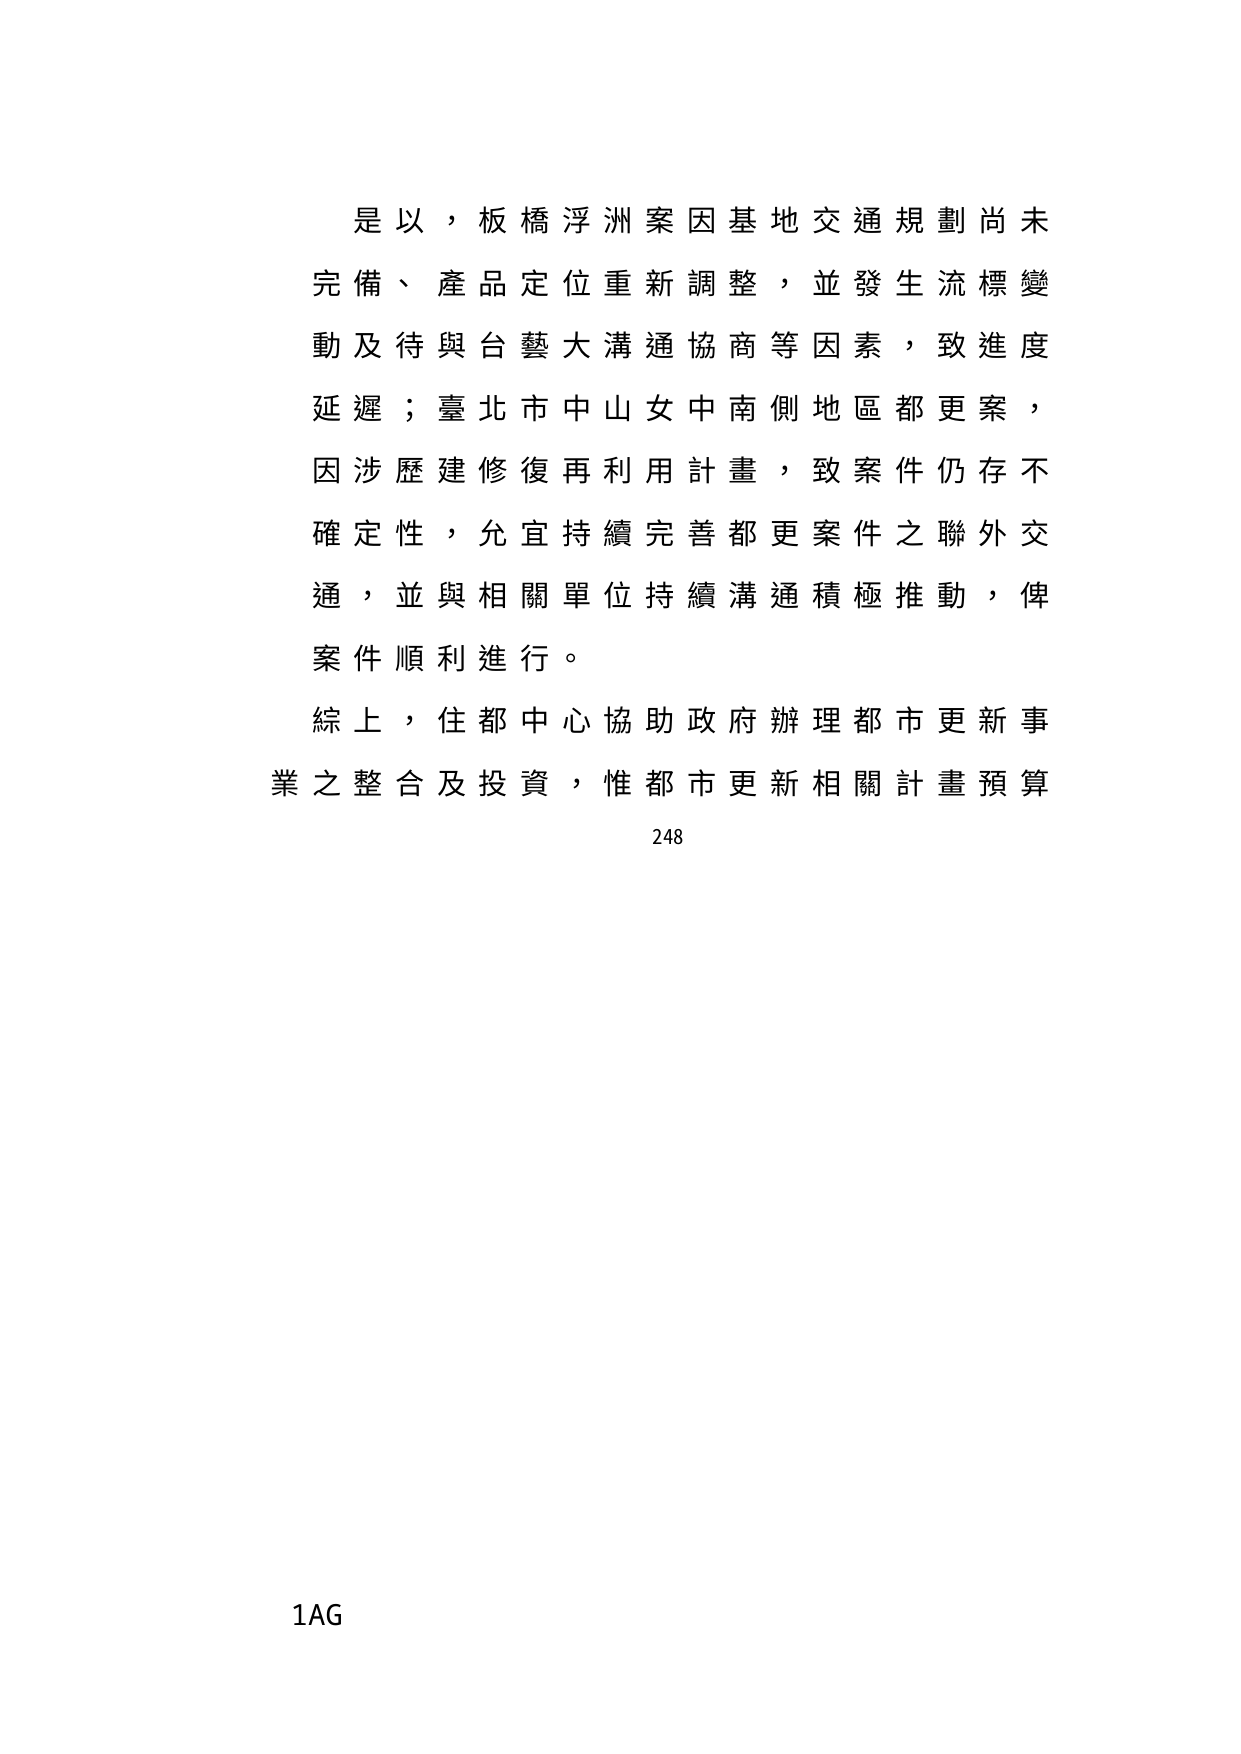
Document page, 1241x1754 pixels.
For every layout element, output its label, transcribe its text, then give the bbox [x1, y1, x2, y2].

text 是以，板橋浮洲案因基地交通規劃尚未完備、產品定位重新調整，並發生流標變動及待與台藝大溝通協商等因素，致進度延遲；臺北市中山女中南側地區都更案，因涉歷建修復再利用計畫，致案件仍存不確定性，允宜持續完善都更案件之聯外交通，並與相關單位持續溝通積極推動，俾案件順利進行。 [269, 177, 1056, 677]
text 綜上，住都中心協助政府辦理都市更新事業之整合及投資，惟都市更新相關計畫預算 [240, 677, 1056, 802]
